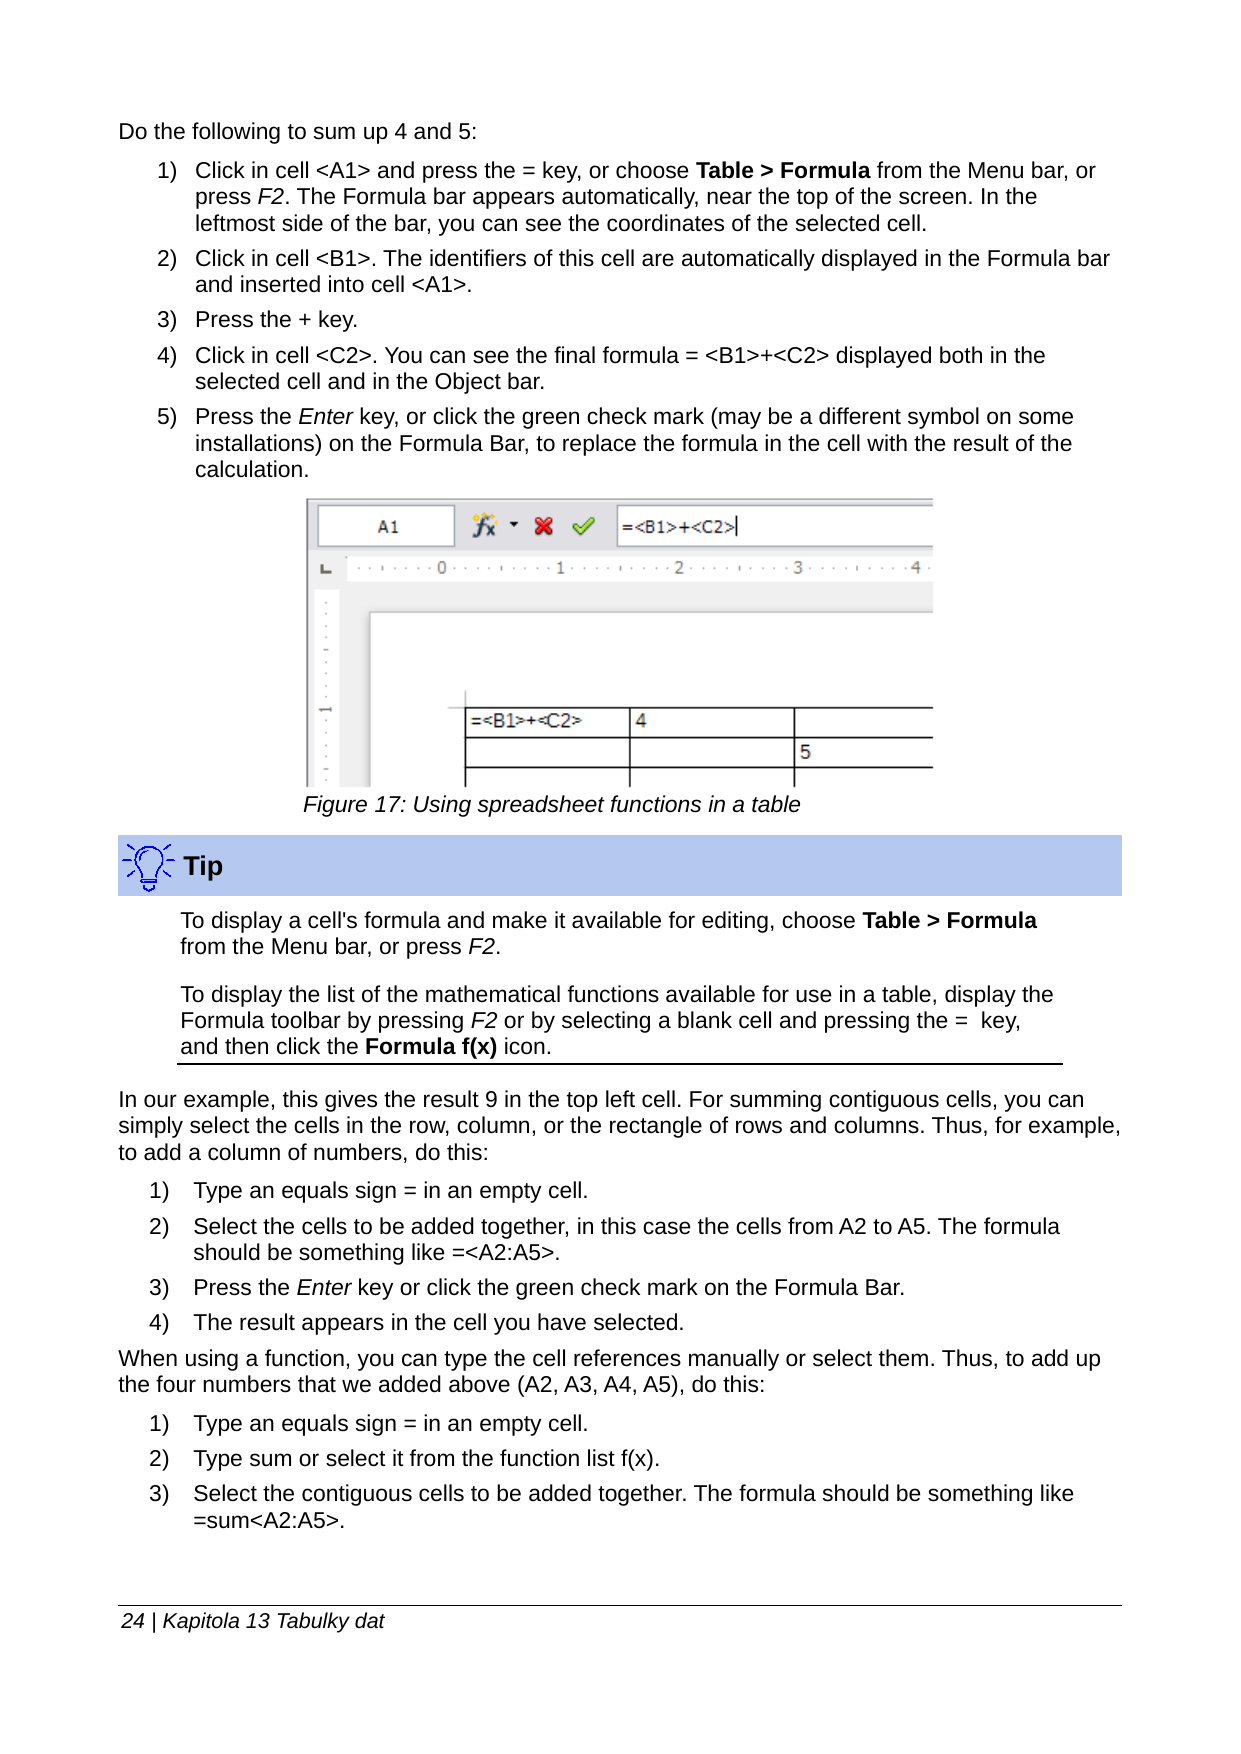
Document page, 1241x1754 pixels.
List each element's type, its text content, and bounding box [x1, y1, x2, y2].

list Type an equals sign = in an empty cell. [169, 1177, 1122, 1204]
picture [119, 836, 179, 896]
list Click in cell <A1> and press the = key, or choose Table > Formula from the Menu bar, or press F2. The Formula bar appears automatically, near the top of the screen. In the leftmost side of the bar, you can see the coordinates of the selected cell. [177, 157, 1122, 236]
list In our example, this gives the result 9 in the top left cell. For summing contiguous cells, you can simply select the cells in the row, column, or the rectangle of rows and columns. Thus, for example, to add a column of numbers, do this: [118, 1086, 1122, 1165]
subtitle Tip [118, 835, 1122, 896]
picture [302, 494, 938, 792]
list Click in cell <C2>. You can see the final formula = <B1>+<C2> displayed both in the selected cell and in the Object bar. [177, 342, 1122, 394]
list Press the + key. [177, 306, 1122, 333]
text Figure 17: Using spreadsheet functions in a table [303, 792, 937, 817]
list Select the contiguous cells to be added together. The formula should be something like =sum<A2:A5>. [169, 1480, 1122, 1533]
list Type sum or select it from the function list f(x). [169, 1445, 1122, 1471]
list Do the following to sum up 4 and 5: [118, 118, 1122, 144]
text To display the list of the mathematical functions available for use in a table, display the Formula toolbar by pressing F2 or by selecting a blank cell and pressing the = key, and then click the Formula f(x) icon. [177, 978, 1063, 1063]
list The result appears in the cell you have selected. [169, 1309, 1122, 1336]
list Click in cell <B1>. The identifiers of this cell are automatically displayed in the Formula bar and inserted into cell <A1>. [177, 245, 1122, 298]
list Select the cells to be added together, in this case the cells from A2 to A5. The formula should be something like =<A2:A5>. [169, 1213, 1122, 1265]
list When using a function, you can type the cell references manually or select them. Thus, to add up the four numbers that we added above (A2, A3, A4, A5), do this: [118, 1344, 1122, 1397]
text To display a cell's formula and make it available for editing, choose Table > Formula from the Menu bar, or press F2. [177, 904, 1063, 959]
list Type an equals sign = in an empty cell. [169, 1410, 1122, 1436]
list Press the Enter key or click the green check mark on the Formula Bar. [169, 1274, 1122, 1301]
list Press the Enter key, or click the green check mark (may be a different symbol on some installations) on the Formula Bar, to replace the formula in the cell with the result of the calculation. [177, 403, 1122, 482]
